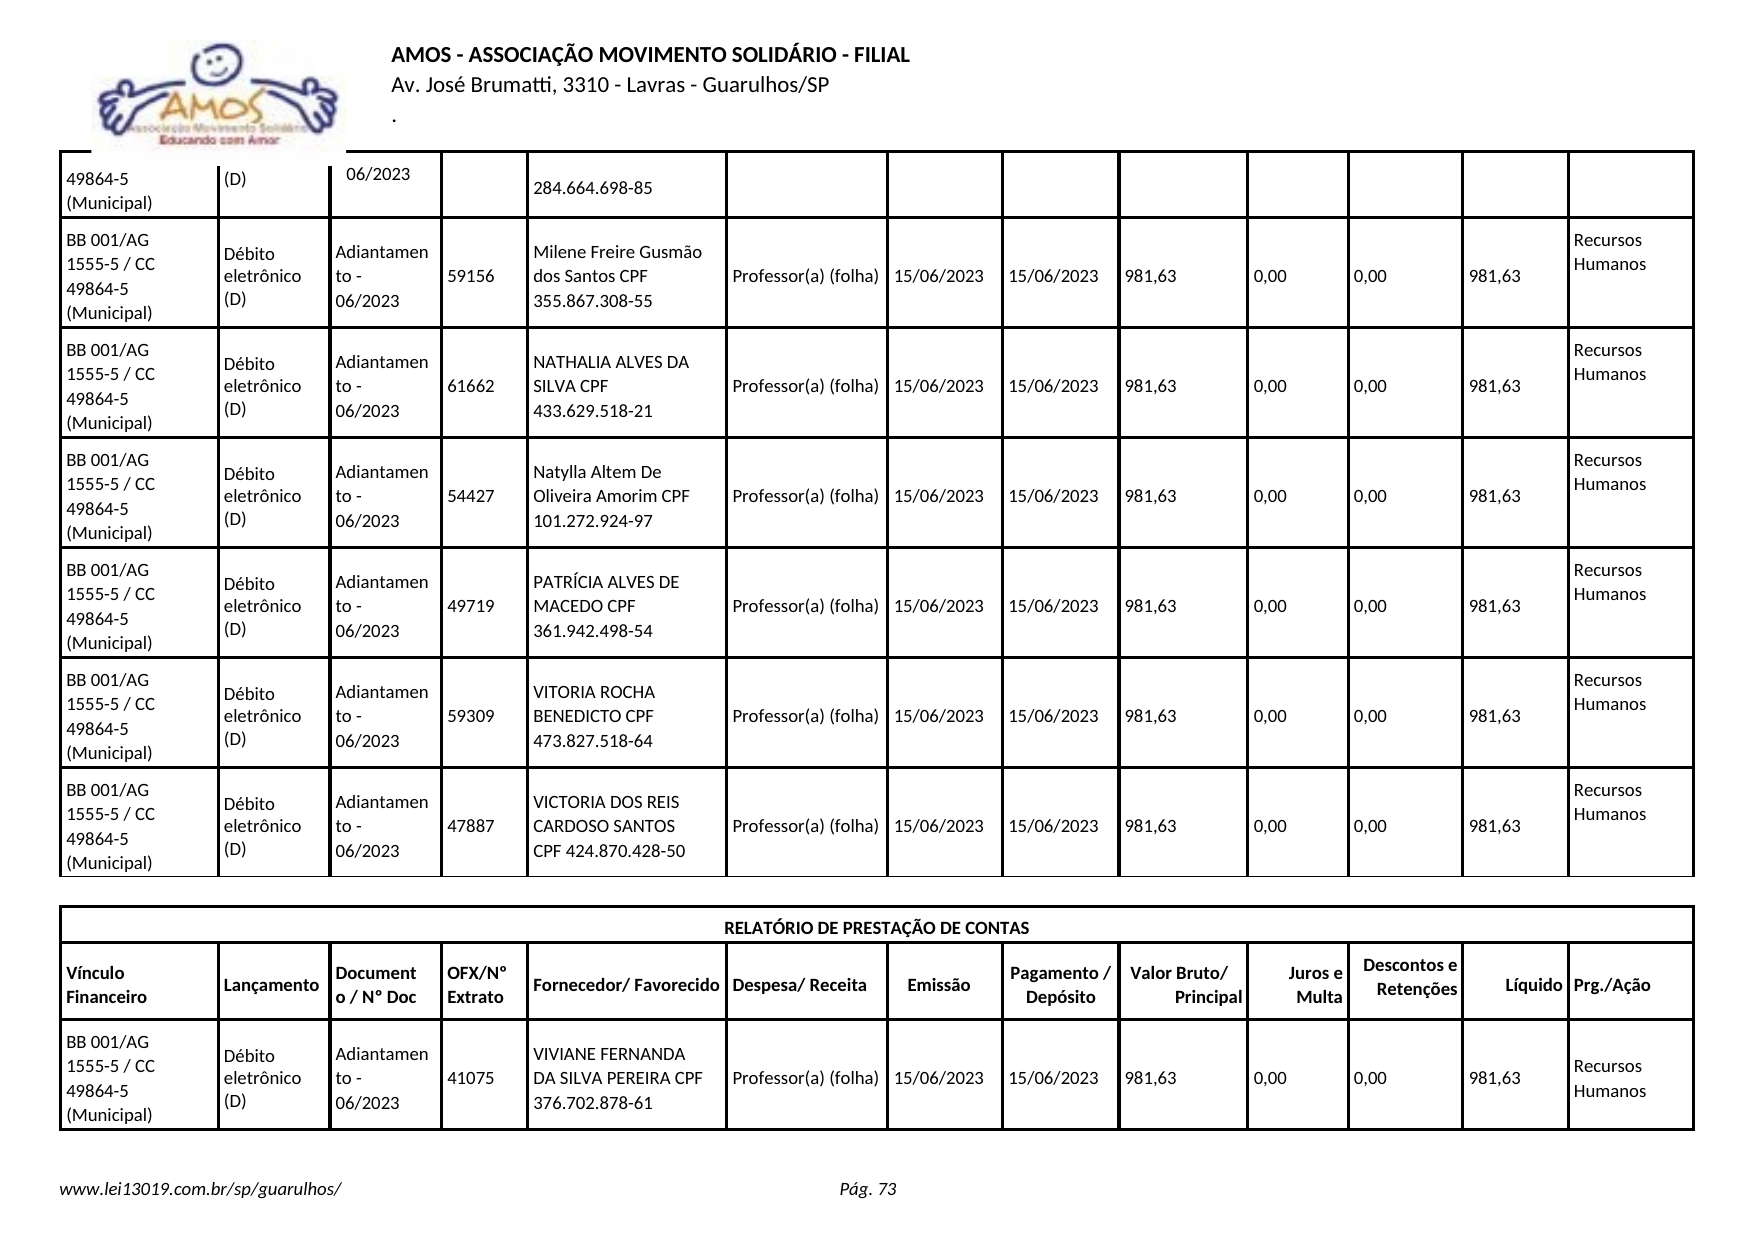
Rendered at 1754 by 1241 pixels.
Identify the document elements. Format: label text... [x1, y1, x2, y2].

table_cell Professor(a) (folha) [728, 659, 886, 766]
table_cell 0,00 [1350, 439, 1461, 546]
table_cell 981,63 [1121, 329, 1246, 436]
table_cell 15/06/2023 [889, 329, 1001, 436]
table_cell VICTORIA DOS REIS CARDOSO SANTOS CPF 424.870.428-50 [529, 769, 725, 876]
table_cell Natylla Altem De Oliveira Amorim CPF 101.272.924-97 [529, 439, 725, 546]
table_cell 47887 [443, 769, 526, 876]
table_cell 981,63 [1464, 659, 1567, 766]
table_cell 0,00 [1249, 1021, 1347, 1128]
table_cell [443, 153, 526, 216]
table_cell 981,63 [1464, 1021, 1567, 1128]
table_cell 981,63 [1121, 549, 1246, 656]
table_cell Débito eletrônico (D) [220, 219, 328, 326]
table_cell 981,63 [1121, 769, 1246, 876]
table_cell 284.664.698-85 [529, 153, 725, 216]
table_cell Líquido [1464, 944, 1567, 1018]
table_cell 15/06/2023 [889, 659, 1001, 766]
table_cell Pagamento / Depósito [1004, 944, 1117, 1018]
table_cell Professor(a) (folha) [728, 769, 886, 876]
table_cell 981,63 [1464, 439, 1567, 546]
table_cell NATHALIA ALVES DA SILVA CPF 433.629.518-21 [529, 329, 725, 436]
table_cell Recursos Humanos [1570, 1021, 1692, 1128]
table_cell 0,00 [1249, 329, 1347, 436]
table_cell BB 001/AG 1555-5 / CC 49864-5 (Municipal) [62, 439, 217, 546]
table_cell Fornecedor/ Favorecido [529, 944, 725, 1018]
table_cell [1004, 153, 1117, 216]
table_cell 981,63 [1121, 439, 1246, 546]
table_cell Recursos Humanos [1570, 439, 1692, 546]
table_cell Vínculo Financeiro [62, 944, 217, 1018]
table_cell Professor(a) (folha) [728, 329, 886, 436]
table_cell BB 001/AG 1555-5 / CC 49864-5 (Municipal) [62, 769, 217, 876]
table_cell BB 001/AG 1555-5 / CC 49864-5 (Municipal) [62, 219, 217, 326]
table_cell Recursos Humanos [1570, 329, 1692, 436]
table_cell 15/06/2023 [1004, 549, 1117, 656]
table_cell 15/06/2023 [1004, 329, 1117, 436]
table_cell 981,63 [1121, 1021, 1246, 1128]
table_cell 15/06/2023 [1004, 219, 1117, 326]
table_cell (D) [220, 166, 328, 216]
table_cell [1249, 153, 1347, 216]
table_cell Recursos Humanos [1570, 769, 1692, 876]
table_cell 15/06/2023 [889, 549, 1001, 656]
table_cell 59309 [443, 659, 526, 766]
table_cell 0,00 [1350, 329, 1461, 436]
table_cell 981,63 [1121, 659, 1246, 766]
table_cell PATRÍCIA ALVES DE MACEDO CPF 361.942.498-54 [529, 549, 725, 656]
table_cell Débito eletrônico (D) [220, 769, 328, 876]
table_cell Prg./Ação [1570, 944, 1692, 1018]
table_cell 0,00 [1249, 769, 1347, 876]
table_cell Adiantamen to - 06/2023 [332, 769, 440, 876]
table_cell Adiantamen to - 06/2023 [332, 659, 440, 766]
table_cell Débito eletrônico (D) [220, 1021, 328, 1128]
table_cell Recursos Humanos [1570, 549, 1692, 656]
table_cell 981,63 [1464, 329, 1567, 436]
table_cell Débito eletrônico (D) [220, 439, 328, 546]
table_cell 0,00 [1249, 549, 1347, 656]
table_cell [889, 153, 1001, 216]
table_cell [1570, 153, 1692, 216]
table_cell 981,63 [1121, 219, 1246, 326]
table_cell 981,63 [1464, 219, 1567, 326]
table_cell 15/06/2023 [889, 1021, 1001, 1128]
table_cell [1350, 153, 1461, 216]
table_cell Adiantamen to - 06/2023 [332, 1021, 440, 1128]
table_cell 981,63 [1464, 549, 1567, 656]
table_cell Milene Freire Gusmão dos Santos CPF 355.867.308-55 [529, 219, 725, 326]
table_cell BB 001/AG 1555-5 / CC 49864-5 (Municipal) [62, 1021, 217, 1128]
table_cell 15/06/2023 [1004, 1021, 1117, 1128]
table_cell Lançamento [220, 944, 328, 1018]
table_cell Adiantamen to - 06/2023 [332, 219, 440, 326]
table_cell BB 001/AG 1555-5 / CC 49864-5 (Municipal) [62, 329, 217, 436]
table_cell 981,63 [1464, 769, 1567, 876]
table_cell Professor(a) (folha) [728, 439, 886, 546]
table_cell OFX/Nº Extrato [443, 944, 526, 1018]
table_cell Juros e Multa [1249, 944, 1347, 1018]
table_cell Adiantamen to - 06/2023 [332, 439, 440, 546]
table_cell Valor Bruto/ Principal [1121, 944, 1246, 1018]
table_cell Professor(a) (folha) [728, 1021, 886, 1128]
table_cell 59156 [443, 219, 526, 326]
table_cell 15/06/2023 [1004, 769, 1117, 876]
table_cell 0,00 [1350, 219, 1461, 326]
table_cell 54427 [443, 439, 526, 546]
table_cell 0,00 [1249, 219, 1347, 326]
table_cell 15/06/2023 [1004, 659, 1117, 766]
table_cell Document o / Nº Doc [332, 944, 440, 1018]
table_cell 61662 [443, 329, 526, 436]
table_cell Débito eletrônico (D) [220, 659, 328, 766]
table_cell Adiantamen to - 06/2023 [332, 329, 440, 436]
table_cell Recursos Humanos [1570, 219, 1692, 326]
table_cell 15/06/2023 [889, 219, 1001, 326]
table_cell Adiantamen to - 06/2023 [332, 549, 440, 656]
table_cell 49719 [443, 549, 526, 656]
table_cell BB 001/AG 1555-5 / CC 49864-5 (Municipal) [62, 659, 217, 766]
table_cell Despesa/ Receita [728, 944, 886, 1018]
table_cell 0,00 [1350, 769, 1461, 876]
table_cell 15/06/2023 [889, 439, 1001, 546]
table_cell [1464, 153, 1567, 216]
table_cell 0,00 [1350, 659, 1461, 766]
table_cell - 06/2023 [332, 153, 440, 216]
table_cell Professor(a) (folha) [728, 219, 886, 326]
table_cell BB 001/AG 1555-5 / CC 49864-5 (Municipal) [62, 549, 217, 656]
table_cell VITORIA ROCHA BENEDICTO CPF 473.827.518-64 [529, 659, 725, 766]
table_cell 15/06/2023 [1004, 439, 1117, 546]
table_cell 0,00 [1350, 1021, 1461, 1128]
table_cell 0,00 [1249, 439, 1347, 546]
table_cell 49864-5 (Municipal) [62, 153, 217, 216]
table_cell [728, 153, 886, 216]
table_cell 0,00 [1249, 659, 1347, 766]
table_cell [1121, 153, 1246, 216]
table_cell VIVIANE FERNANDA DA SILVA PEREIRA CPF 376.702.878-61 [529, 1021, 725, 1128]
table_cell Emissão [889, 944, 1001, 1018]
table_cell 41075 [443, 1021, 526, 1128]
table_cell 0,00 [1350, 549, 1461, 656]
table_cell Descontos e Retenções [1350, 944, 1461, 1018]
table_cell Professor(a) (folha) [728, 549, 886, 656]
table_header RELATÓRIO DE PRESTAÇÃO DE CONTAS [62, 908, 1692, 941]
table_cell Débito eletrônico (D) [220, 329, 328, 436]
table_cell Débito eletrônico (D) [220, 549, 328, 656]
table_cell Recursos Humanos [1570, 659, 1692, 766]
table_cell 15/06/2023 [889, 769, 1001, 876]
